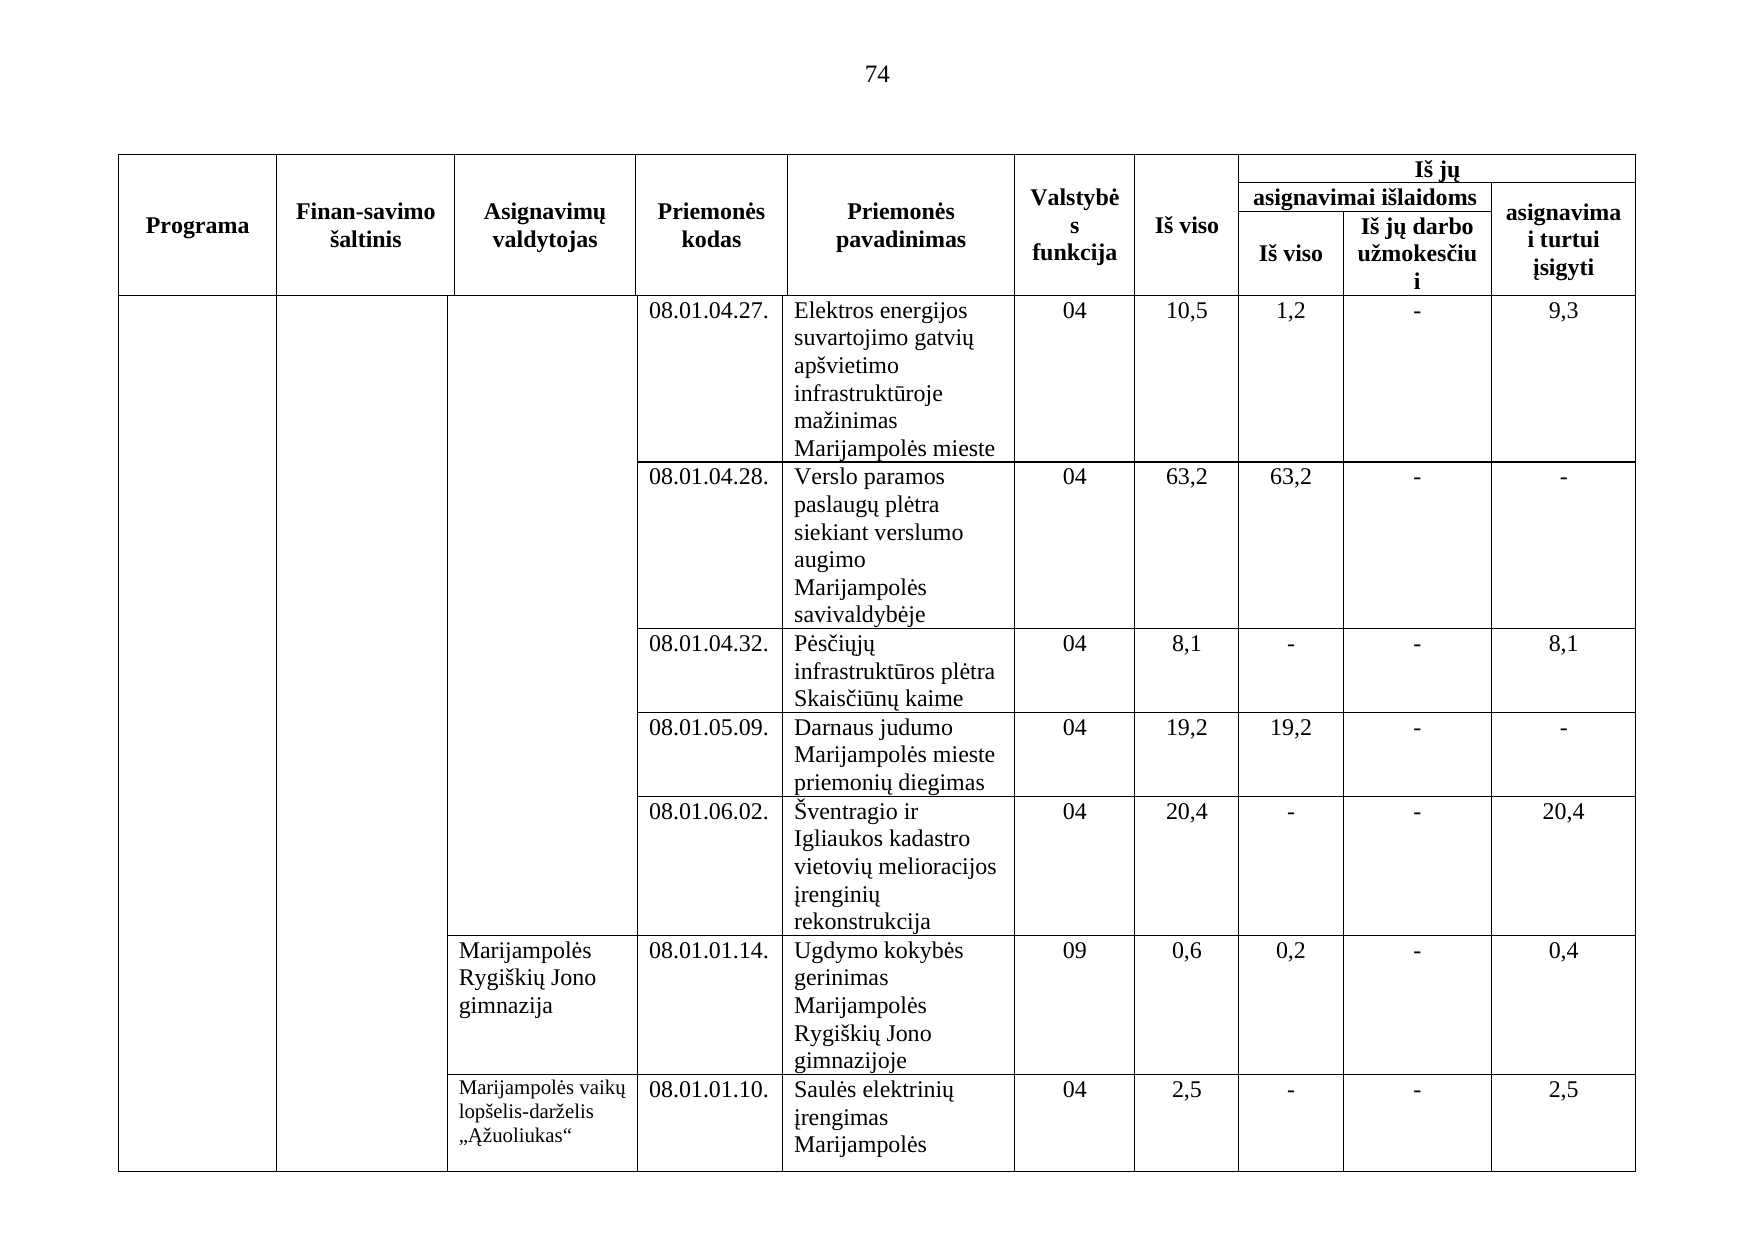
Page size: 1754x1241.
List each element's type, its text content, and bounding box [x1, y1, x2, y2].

table_cell - [1344, 1075, 1491, 1171]
table_cell [448, 296, 637, 796]
table_cell - [1344, 463, 1491, 628]
table_cell 2,5 [1135, 1075, 1238, 1171]
table_header Iš viso [1135, 155, 1238, 295]
table_cell 04 [1015, 463, 1134, 628]
table_cell - [1344, 296, 1491, 461]
table_cell - [1239, 629, 1343, 712]
table_cell 08.01.01.10. [638, 1075, 782, 1171]
table_cell Iš viso [1239, 212, 1343, 295]
table_cell 9,3 [1492, 296, 1635, 461]
table_cell Šventragio ir Igliaukos kadastro vietovių melioracijos įrenginių rekonstrukcija [783, 797, 1014, 935]
table_cell 8,1 [1492, 629, 1635, 712]
table_cell [119, 296, 276, 1171]
table_cell [448, 796, 637, 935]
table_header Programa [119, 155, 276, 295]
table_header Finan-savimo šaltinis [277, 155, 454, 295]
table_header Priemonės pavadinimas [788, 155, 1014, 295]
table_cell 2,5 [1492, 1075, 1635, 1171]
table_cell 10,5 [1135, 296, 1238, 461]
table_header Asignavimų valdytojas [455, 155, 635, 295]
table_cell [277, 296, 447, 1171]
table_cell asignavimai išlaidoms [1239, 183, 1491, 211]
table_cell Saulės elektrinių įrengimas Marijampolės [783, 1075, 1014, 1171]
table_cell Elektros energijos suvartojimo gatvių apšvietimo infrastruktūroje mažinimas Marijampolės mieste [783, 296, 1014, 461]
table_cell 19,2 [1135, 713, 1238, 796]
table_cell 04 [1015, 797, 1134, 935]
table_cell 08.01.05.09. [638, 713, 782, 796]
table_cell 04 [1015, 629, 1134, 712]
table_cell - [1344, 713, 1491, 796]
table_cell 08.01.06.02. [638, 797, 782, 935]
table_cell 20,4 [1492, 797, 1635, 935]
table_cell 19,2 [1239, 713, 1343, 796]
table_cell 8,1 [1135, 629, 1238, 712]
table_cell 0,2 [1239, 936, 1343, 1074]
table_cell Darnaus judumo Marijampolės mieste priemonių diegimas [783, 713, 1014, 796]
table_cell 63,2 [1135, 463, 1238, 628]
table_header Valstybės funkcija [1015, 155, 1134, 295]
table_cell - [1344, 797, 1491, 935]
table_cell - [1239, 1075, 1343, 1171]
table_header Iš jų [1239, 155, 1635, 182]
table_cell 63,2 [1239, 463, 1343, 628]
table_cell 04 [1015, 296, 1134, 461]
table_cell 08.01.01.14. [638, 936, 782, 1074]
table_cell Marijampolės vaikų lopšelis-darželis „Ąžuoliukas“ [448, 1075, 637, 1171]
table_cell 1,2 [1239, 296, 1343, 461]
table_cell asignavimai turtui įsigyti [1492, 183, 1635, 295]
table_cell 08.01.04.27. [638, 296, 782, 461]
table_cell 0,6 [1135, 936, 1238, 1074]
table_cell - [1344, 936, 1491, 1074]
table_cell Ugdymo kokybės gerinimas Marijampolės Rygiškių Jono gimnazijoje [783, 936, 1014, 1074]
table_header Priemonės kodas [636, 155, 787, 295]
table_cell Iš jų darbo užmokesčiui [1344, 212, 1491, 295]
table_cell 04 [1015, 713, 1134, 796]
table_cell 08.01.04.32. [638, 629, 782, 712]
table_cell Verslo paramos paslaugų plėtra siekiant verslumo augimo Marijampolės savivaldybėje [783, 463, 1014, 628]
table_cell Marijampolės Rygiškių Jono gimnazija [448, 936, 637, 1074]
table_cell - [1239, 797, 1343, 935]
table_cell 20,4 [1135, 797, 1238, 935]
table_cell - [1344, 629, 1491, 712]
table_cell Pėsčiųjų infrastruktūros plėtra Skaisčiūnų kaime [783, 629, 1014, 712]
table_cell 08.01.04.28. [638, 463, 782, 628]
table_cell 0,4 [1492, 936, 1635, 1074]
table_cell 09 [1015, 936, 1134, 1074]
table_cell - [1492, 713, 1635, 796]
table_cell 04 [1015, 1075, 1134, 1171]
table_cell - [1492, 463, 1635, 628]
